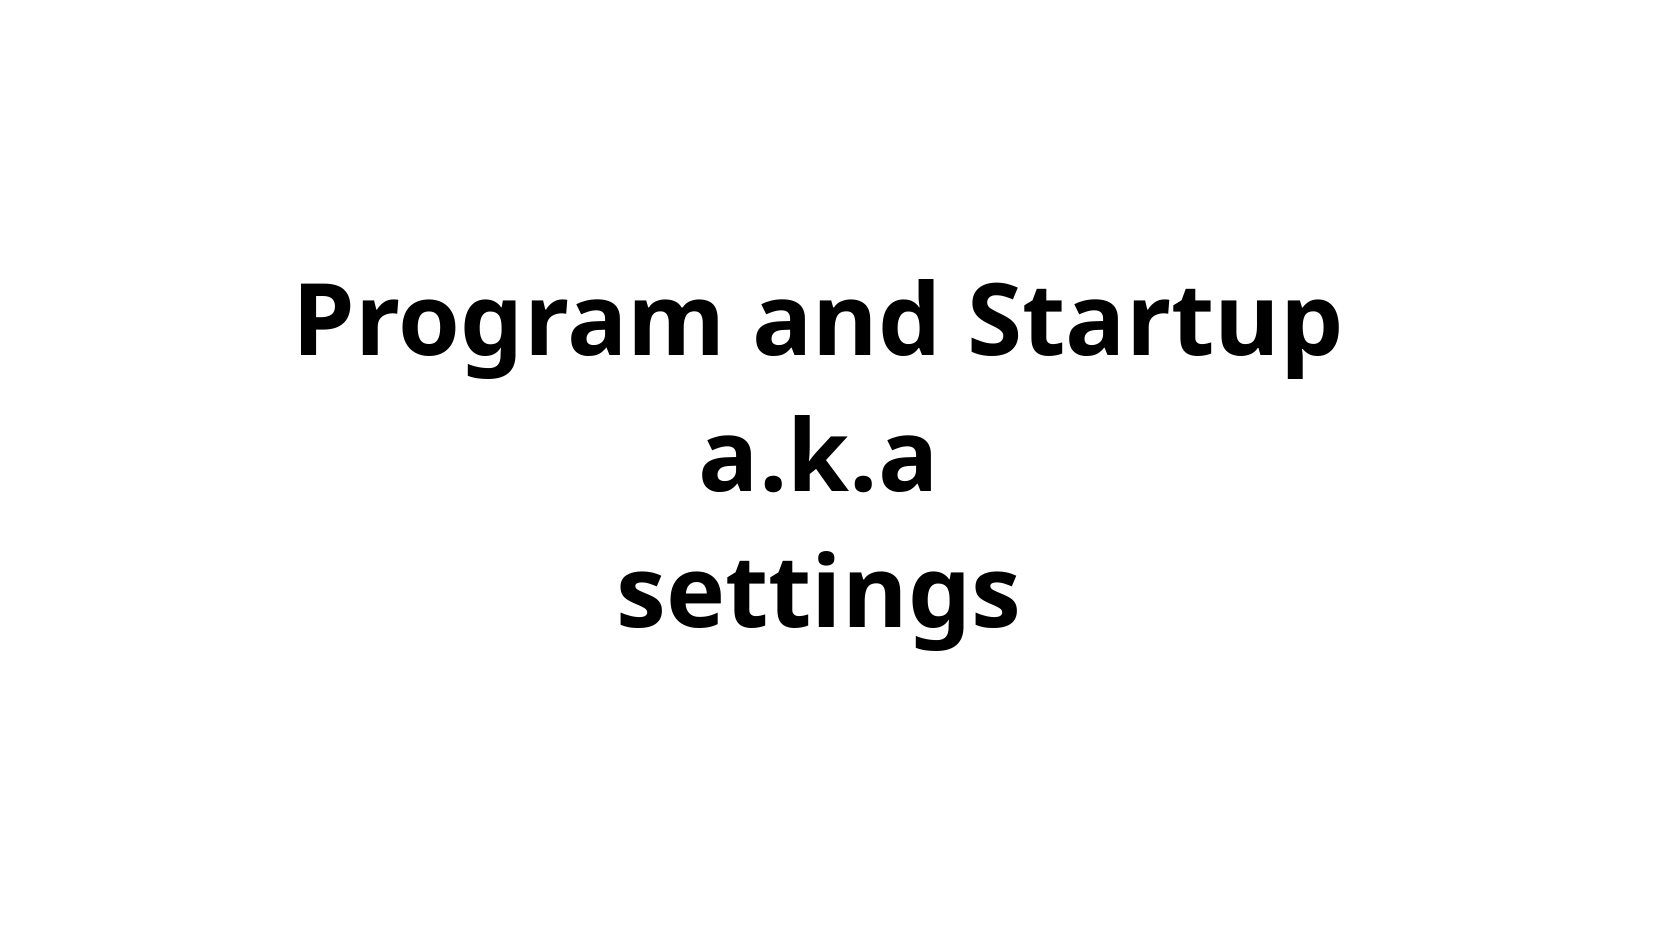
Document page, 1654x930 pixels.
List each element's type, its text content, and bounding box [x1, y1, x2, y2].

title Program and Startup a.k.a settings [75, 248, 1563, 658]
